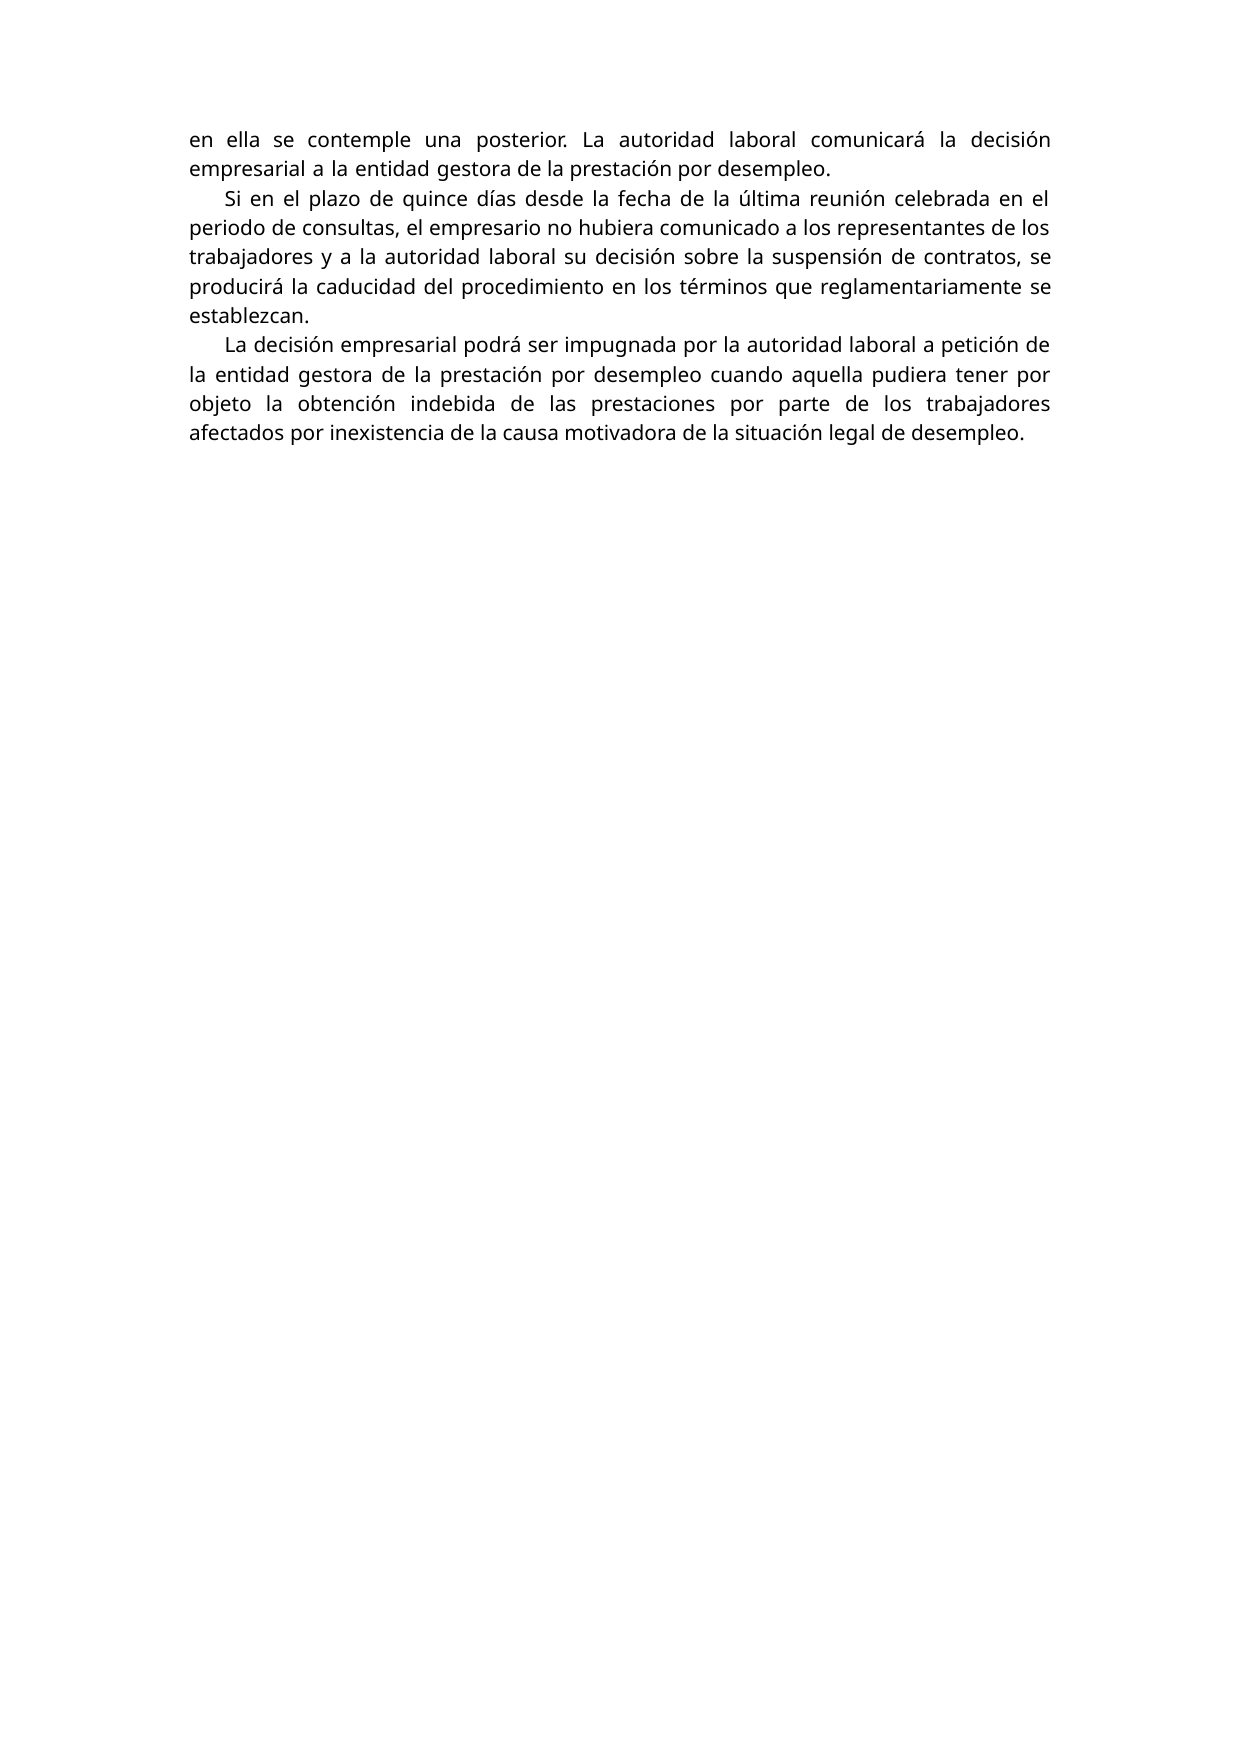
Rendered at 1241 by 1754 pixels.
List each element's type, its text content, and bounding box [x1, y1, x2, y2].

text Si en el plazo de quince días desde la fecha de la última reunión celebrada en el periodo de consultas, el empresario no hubiera comunicado a los representantes de los trabajadores y a la autoridad laboral su decisión sobre la suspensión de contratos, se producirá la caducidad del procedimiento en los términos que reglamentariamente se establezcan. [189, 184, 1051, 329]
text en ella se contemple una posterior. La autoridad laboral comunicará la decisión empresarial a la entidad gestora de la prestación por desempleo. [189, 125, 1052, 183]
text La decisión empresarial podrá ser impugnada por la autoridad laboral a petición de la entidad gestora de la prestación por desempleo cuando aquella pudiera tener por objeto la obtención indebida de las prestaciones por parte de los trabajadores afectados por inexistencia de la causa motivadora de la situación legal de desempleo. [189, 331, 1051, 447]
